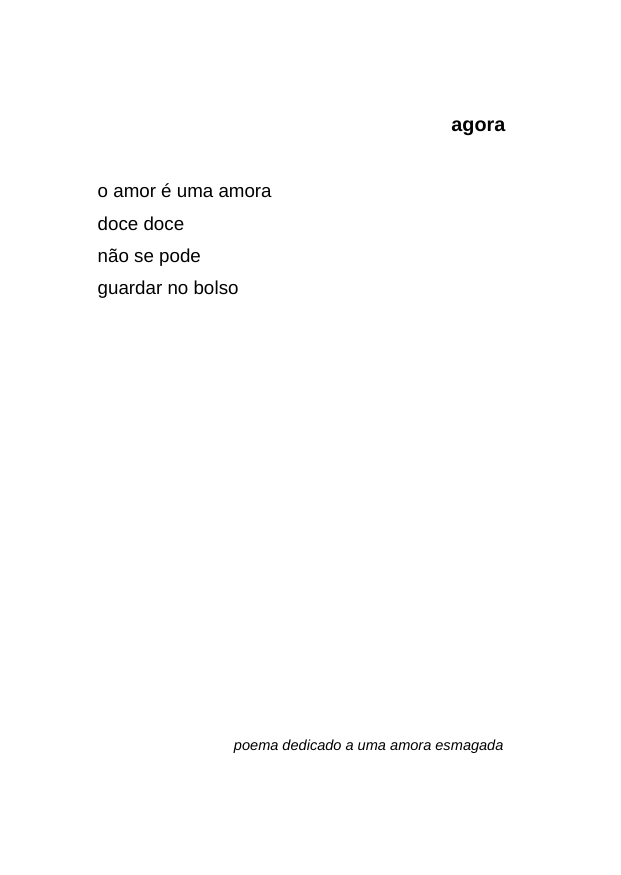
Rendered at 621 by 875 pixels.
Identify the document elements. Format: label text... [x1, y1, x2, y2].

text guardar no bolso [97, 271, 505, 301]
text doce doce [97, 206, 505, 236]
subtitle agora [97, 113, 505, 136]
text o amor é uma amora [97, 174, 505, 203]
text poema dedicado a uma amora esmagada [97, 737, 505, 753]
text não se pode [97, 239, 505, 268]
